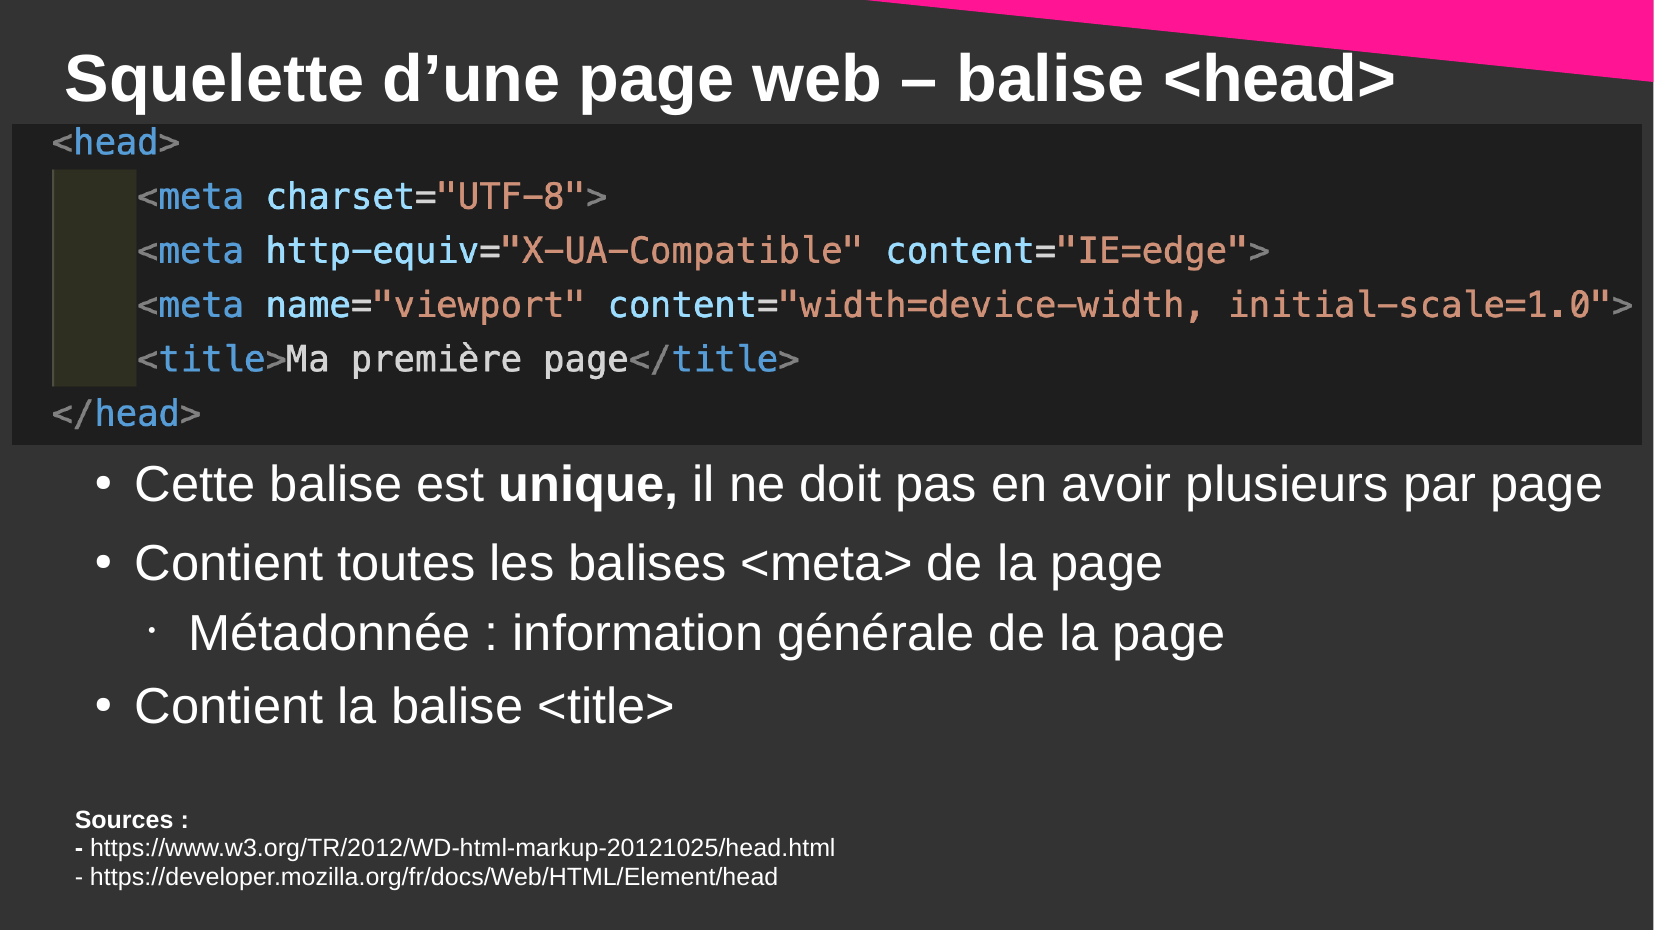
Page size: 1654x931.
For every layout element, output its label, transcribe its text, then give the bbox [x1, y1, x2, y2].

picture [12, 124, 1642, 445]
text_box Sources : - https://www.w3.org/TR/2012/WD-html-markup-20121025/head.html - https://developer.mozilla.org/fr/docs/Web/HTML/Element/head [59, 798, 1546, 931]
list Cette balise est unique, il ne doit pas en avoir plusieurs par page Contient toutes les balises <meta> de la page Métadonnée : information générale de la page Contient la balise <title> [80, 455, 1635, 765]
text_box [865, 0, 1654, 83]
title Squelette d’une page web – balise <head> [64, 40, 1553, 124]
